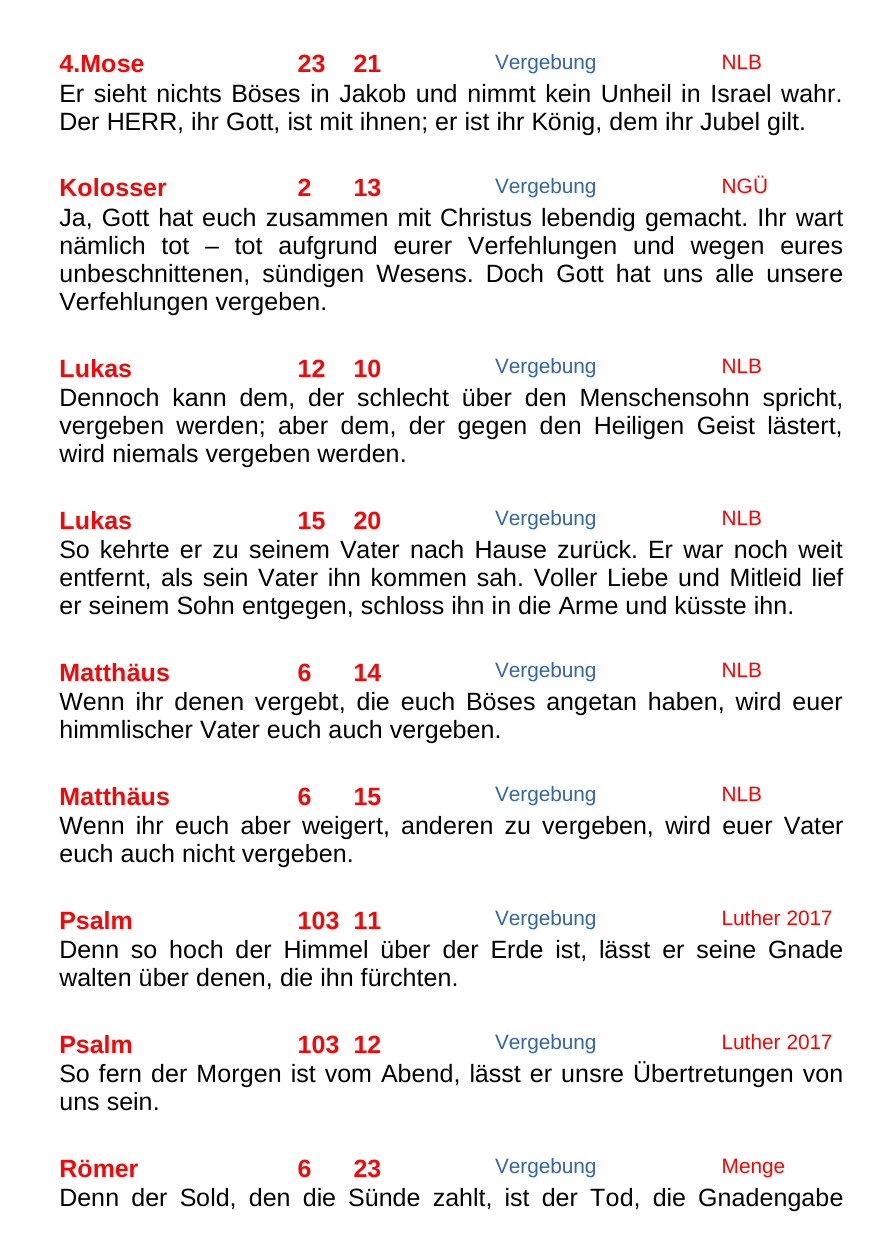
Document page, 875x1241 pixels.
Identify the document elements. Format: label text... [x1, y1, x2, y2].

table_cell Vergebung [495, 355, 677, 384]
table_cell Vergebung [495, 783, 677, 812]
table_cell [342, 659, 353, 688]
table_cell [427, 507, 495, 536]
table_cell [342, 174, 353, 204]
table_cell Menge [721, 1155, 842, 1184]
table_cell [427, 1155, 495, 1184]
table_cell NGÜ [721, 174, 842, 204]
table_cell [427, 907, 495, 936]
table_cell [59, 12, 844, 50]
table_cell [677, 907, 721, 936]
table_cell Wenn ihr euch aber weigert, anderen zu vergeben, wird euer Vater euch auch nicht vergeben. [59, 812, 844, 868]
table_cell Vergebung [495, 50, 677, 80]
table_cell 12 [298, 355, 342, 384]
table_cell [677, 783, 721, 812]
table_cell 10 [353, 355, 427, 384]
table_cell [677, 174, 721, 204]
table_cell Lukas [59, 507, 297, 536]
table_cell [342, 1031, 353, 1060]
table_cell NLB [721, 507, 842, 536]
table_cell Dennoch kann dem, der schlecht über den Menschensohn spricht, vergeben werden; aber dem, der gegen den Heiligen Geist lästert, wird niemals vergeben werden. [59, 384, 844, 468]
table_cell 21 [353, 50, 427, 80]
table_cell 13 [353, 174, 427, 204]
table_cell [59, 744, 844, 783]
table_cell 14 [353, 659, 427, 688]
table_cell NLB [721, 355, 842, 384]
table_cell [427, 1031, 495, 1060]
table_cell Vergebung [495, 907, 677, 936]
table_cell NLB [721, 659, 842, 688]
table_cell 23 [298, 50, 342, 80]
table_cell Psalm [59, 907, 297, 936]
table_cell Römer [59, 1155, 297, 1184]
table_cell [59, 620, 844, 659]
table_cell [677, 50, 721, 80]
table_cell Denn der Sold, den die Sünde zahlt, ist der Tod, die Gnadengabe [59, 1184, 844, 1214]
table_cell [342, 907, 353, 936]
table_cell [342, 355, 353, 384]
table_cell Kolosser [59, 174, 297, 204]
table_cell 20 [353, 507, 427, 536]
table_cell [342, 1155, 353, 1184]
table_cell [677, 1031, 721, 1060]
table_cell NLB [721, 783, 842, 812]
table_cell 6 [298, 1155, 342, 1184]
table_cell [427, 50, 495, 80]
table_cell [59, 468, 844, 507]
table_cell Matthäus [59, 783, 297, 812]
table_cell [59, 992, 844, 1031]
table_cell Luther 2017 [721, 1031, 842, 1060]
table_cell So kehrte er zu seinem Vater nach Hause zurück. Er war noch weit entfernt, als sein Vater ihn kommen sah. Voller Liebe und Mitleid lief er seinem Sohn entgegen, schloss ihn in die Arme und küsste ihn. [59, 536, 844, 620]
table_cell 6 [298, 783, 342, 812]
table_cell [342, 50, 353, 80]
table_cell [677, 1155, 721, 1184]
table_cell Vergebung [495, 1031, 677, 1060]
table_cell Matthäus [59, 659, 297, 688]
table_cell 103 [298, 1031, 342, 1060]
table_cell Vergebung [495, 1155, 677, 1184]
table_cell Denn so hoch der Himmel über der Erde ist, lässt er seine Gnade walten über denen, die ihn fürchten. [59, 936, 844, 992]
table_cell 15 [353, 783, 427, 812]
table_cell [59, 136, 844, 174]
table_cell So fern der Morgen ist vom Abend, lässt er unsre Übertretungen von uns sein. [59, 1060, 844, 1116]
table_cell 6 [298, 659, 342, 688]
table_cell 12 [353, 1031, 427, 1060]
table_cell 2 [298, 174, 342, 204]
table_cell Luther 2017 [721, 907, 842, 936]
table_cell Vergebung [495, 174, 677, 204]
table_cell Ja, Gott hat euch zusammen mit Christus lebendig gemacht. Ihr wart nämlich tot – tot aufgrund eurer Verfehlungen und wegen eures unbeschnittenen, sündigen Wesens. Doch Gott hat uns alle unsere Verfehlungen vergeben. [59, 204, 844, 316]
table_cell 103 [298, 907, 342, 936]
table_cell [59, 868, 844, 907]
table_cell [342, 783, 353, 812]
table_cell Psalm [59, 1031, 297, 1060]
table_cell [677, 355, 721, 384]
table_cell [677, 507, 721, 536]
table_cell [427, 355, 495, 384]
table_cell [427, 783, 495, 812]
table_cell [59, 316, 844, 354]
table_cell 23 [353, 1155, 427, 1184]
table_cell Wenn ihr denen vergebt, die euch Böses angetan haben, wird euer himmlischer Vater euch auch vergeben. [59, 688, 844, 744]
table_cell [59, 1116, 844, 1155]
table_cell Vergebung [495, 507, 677, 536]
table_cell 4.Mose [59, 50, 297, 80]
table_cell Vergebung [495, 659, 677, 688]
table_cell 11 [353, 907, 427, 936]
table_cell 15 [298, 507, 342, 536]
table_cell [677, 659, 721, 688]
table_cell [427, 659, 495, 688]
table_cell NLB [721, 50, 842, 80]
table_cell Er sieht nichts Böses in Jakob und nimmt kein Unheil in Israel wahr. Der HERR, ihr Gott, ist mit ihnen; er ist ihr König, dem ihr Jubel gilt. [59, 80, 844, 136]
table_cell [427, 174, 495, 204]
table_cell Lukas [59, 355, 297, 384]
table_cell [342, 507, 353, 536]
